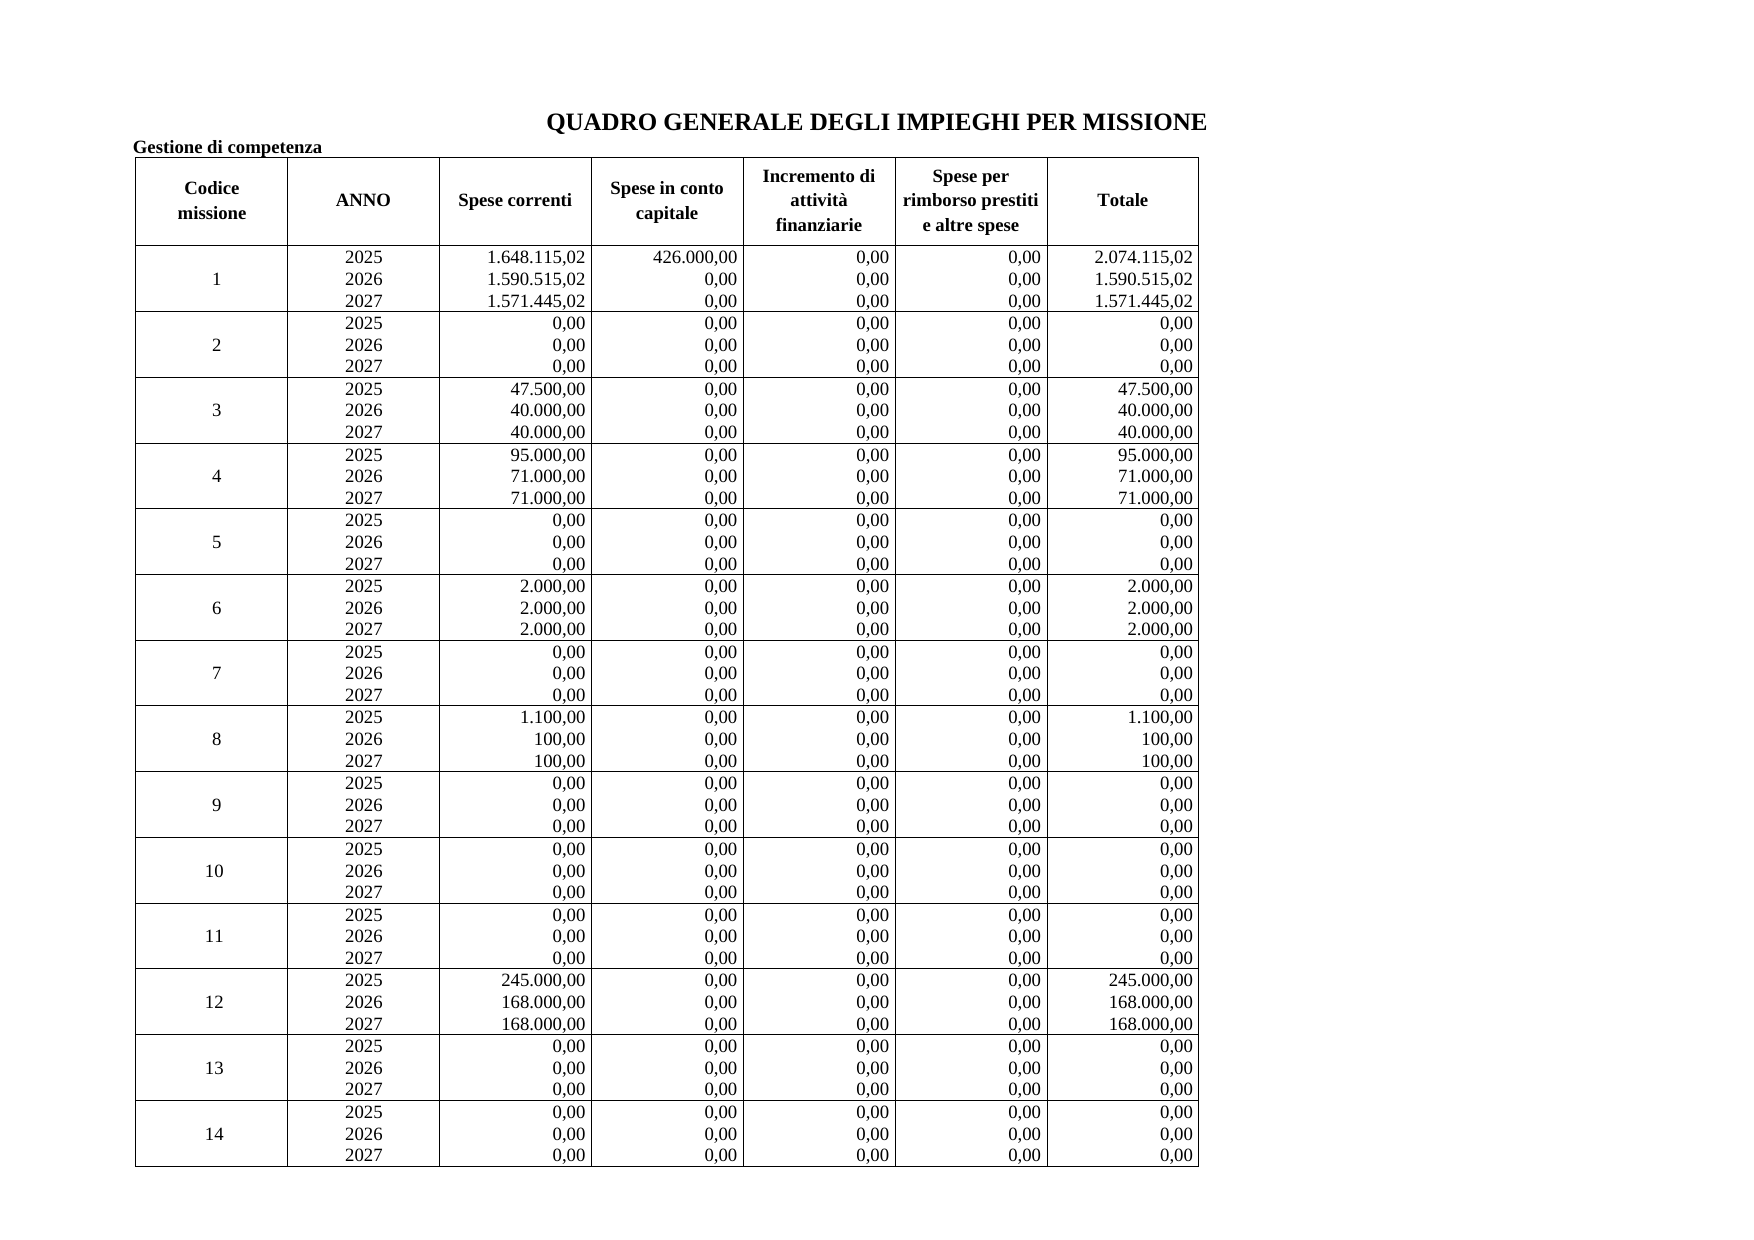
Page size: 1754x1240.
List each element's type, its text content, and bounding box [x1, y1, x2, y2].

table_cell 0,00 0,00 0,00 [744, 312, 895, 377]
table_cell 0,00 0,00 0,00 [744, 969, 895, 1034]
table_cell 0,00 0,00 0,00 [896, 509, 1047, 574]
table_header Incremento di attività finanziarie [744, 158, 895, 245]
table_cell 0,00 0,00 0,00 [744, 904, 895, 968]
table_cell 0,00 0,00 0,00 [592, 312, 743, 377]
table_header Totale [1048, 158, 1198, 245]
table_cell 8 [136, 706, 287, 771]
table_cell 9 [136, 772, 287, 837]
table_cell 2.074.115,02 1.590.515,02 1.571.445,02 [1048, 246, 1198, 311]
table_cell 12 [136, 969, 287, 1034]
table_cell 2025 2026 2027 [288, 246, 439, 311]
table_cell 0,00 0,00 0,00 [1048, 509, 1198, 574]
table_cell 0,00 0,00 0,00 [896, 969, 1047, 1034]
table_cell 2025 2026 2027 [288, 706, 439, 771]
table_cell 0,00 0,00 0,00 [896, 838, 1047, 903]
table_cell 0,00 0,00 0,00 [744, 246, 895, 311]
table_cell 1.648.115,02 1.590.515,02 1.571.445,02 [440, 246, 591, 311]
table_cell 95.000,00 71.000,00 71.000,00 [440, 444, 591, 508]
table_cell 0,00 0,00 0,00 [592, 444, 743, 508]
table_cell 0,00 0,00 0,00 [1048, 641, 1198, 705]
table_cell 0,00 0,00 0,00 [896, 706, 1047, 771]
table_cell 2025 2026 2027 [288, 444, 439, 508]
table_cell 6 [136, 575, 287, 640]
table_cell 0,00 0,00 0,00 [744, 509, 895, 574]
table_cell 4 [136, 444, 287, 508]
table_cell 2025 2026 2027 [288, 641, 439, 705]
table_cell 0,00 0,00 0,00 [592, 969, 743, 1034]
table_cell 0,00 0,00 0,00 [896, 575, 1047, 640]
table_cell 0,00 0,00 0,00 [744, 575, 895, 640]
table_cell 0,00 0,00 0,00 [1048, 312, 1198, 377]
table_cell 14 [136, 1101, 287, 1166]
table_cell 7 [136, 641, 287, 705]
table_cell 0,00 0,00 0,00 [896, 246, 1047, 311]
table_cell 2.000,00 2.000,00 2.000,00 [1048, 575, 1198, 640]
table_cell 0,00 0,00 0,00 [744, 378, 895, 442]
table_cell 0,00 0,00 0,00 [1048, 1101, 1198, 1166]
table_cell 426.000,00 0,00 0,00 [592, 246, 743, 311]
table_cell 0,00 0,00 0,00 [1048, 1035, 1198, 1100]
table_cell 0,00 0,00 0,00 [440, 509, 591, 574]
table_cell 2025 2026 2027 [288, 1101, 439, 1166]
table_header ANNO [288, 158, 439, 245]
text QUADRO GENERALE DEGLI IMPIEGHI PER MISSIONE [59, 107, 1695, 136]
table_cell 0,00 0,00 0,00 [592, 904, 743, 968]
table_cell 0,00 0,00 0,00 [1048, 838, 1198, 903]
table_cell 5 [136, 509, 287, 574]
table_cell 0,00 0,00 0,00 [896, 312, 1047, 377]
table_cell 0,00 0,00 0,00 [440, 641, 591, 705]
table_cell 0,00 0,00 0,00 [744, 444, 895, 508]
table_cell 11 [136, 904, 287, 968]
table_cell 2025 2026 2027 [288, 969, 439, 1034]
table_cell 1 [136, 246, 287, 311]
table_header Codice missione [136, 158, 287, 245]
table_cell 0,00 0,00 0,00 [440, 838, 591, 903]
table_cell 0,00 0,00 0,00 [592, 1035, 743, 1100]
table_cell 0,00 0,00 0,00 [896, 641, 1047, 705]
table_header Spese per rimborso prestiti e altre spese [896, 158, 1047, 245]
table_cell 2025 2026 2027 [288, 378, 439, 442]
table_cell 0,00 0,00 0,00 [896, 904, 1047, 968]
table_cell 0,00 0,00 0,00 [744, 838, 895, 903]
table_cell 0,00 0,00 0,00 [896, 772, 1047, 837]
table_cell 0,00 0,00 0,00 [896, 444, 1047, 508]
text Gestione di competenza [133, 136, 1695, 157]
table_header Spese correnti [440, 158, 591, 245]
table_header Spese in conto capitale [592, 158, 743, 245]
table_cell 0,00 0,00 0,00 [592, 706, 743, 771]
table_cell 95.000,00 71.000,00 71.000,00 [1048, 444, 1198, 508]
table_cell 0,00 0,00 0,00 [592, 772, 743, 837]
table_cell 2 [136, 312, 287, 377]
table_cell 245.000,00 168.000,00 168.000,00 [1048, 969, 1198, 1034]
table_cell 0,00 0,00 0,00 [896, 378, 1047, 442]
table_cell 0,00 0,00 0,00 [1048, 772, 1198, 837]
table_cell 245.000,00 168.000,00 168.000,00 [440, 969, 591, 1034]
table_cell 0,00 0,00 0,00 [440, 1101, 591, 1166]
table_cell 0,00 0,00 0,00 [592, 575, 743, 640]
table_cell 2025 2026 2027 [288, 904, 439, 968]
table_cell 0,00 0,00 0,00 [440, 772, 591, 837]
table_cell 0,00 0,00 0,00 [896, 1101, 1047, 1166]
table_cell 0,00 0,00 0,00 [592, 378, 743, 442]
table_cell 47.500,00 40.000,00 40.000,00 [440, 378, 591, 442]
table_cell 0,00 0,00 0,00 [440, 904, 591, 968]
table_cell 2025 2026 2027 [288, 838, 439, 903]
table_cell 1.100,00 100,00 100,00 [440, 706, 591, 771]
table_cell 3 [136, 378, 287, 442]
table_cell 0,00 0,00 0,00 [896, 1035, 1047, 1100]
table_cell 0,00 0,00 0,00 [744, 1101, 895, 1166]
table_cell 2025 2026 2027 [288, 575, 439, 640]
table_cell 0,00 0,00 0,00 [1048, 904, 1198, 968]
table_cell 0,00 0,00 0,00 [440, 312, 591, 377]
table_cell 13 [136, 1035, 287, 1100]
table_cell 47.500,00 40.000,00 40.000,00 [1048, 378, 1198, 442]
table_cell 0,00 0,00 0,00 [592, 1101, 743, 1166]
table_cell 0,00 0,00 0,00 [744, 641, 895, 705]
table_cell 2025 2026 2027 [288, 772, 439, 837]
table_cell 0,00 0,00 0,00 [744, 706, 895, 771]
table_cell 1.100,00 100,00 100,00 [1048, 706, 1198, 771]
table_cell 0,00 0,00 0,00 [440, 1035, 591, 1100]
table_cell 0,00 0,00 0,00 [592, 509, 743, 574]
table_cell 2.000,00 2.000,00 2.000,00 [440, 575, 591, 640]
table_cell 0,00 0,00 0,00 [744, 1035, 895, 1100]
table_cell 0,00 0,00 0,00 [592, 838, 743, 903]
table_cell 0,00 0,00 0,00 [744, 772, 895, 837]
table_cell 10 [136, 838, 287, 903]
table_cell 2025 2026 2027 [288, 509, 439, 574]
table_cell 0,00 0,00 0,00 [592, 641, 743, 705]
table_cell 2025 2026 2027 [288, 312, 439, 377]
table_cell 2025 2026 2027 [288, 1035, 439, 1100]
